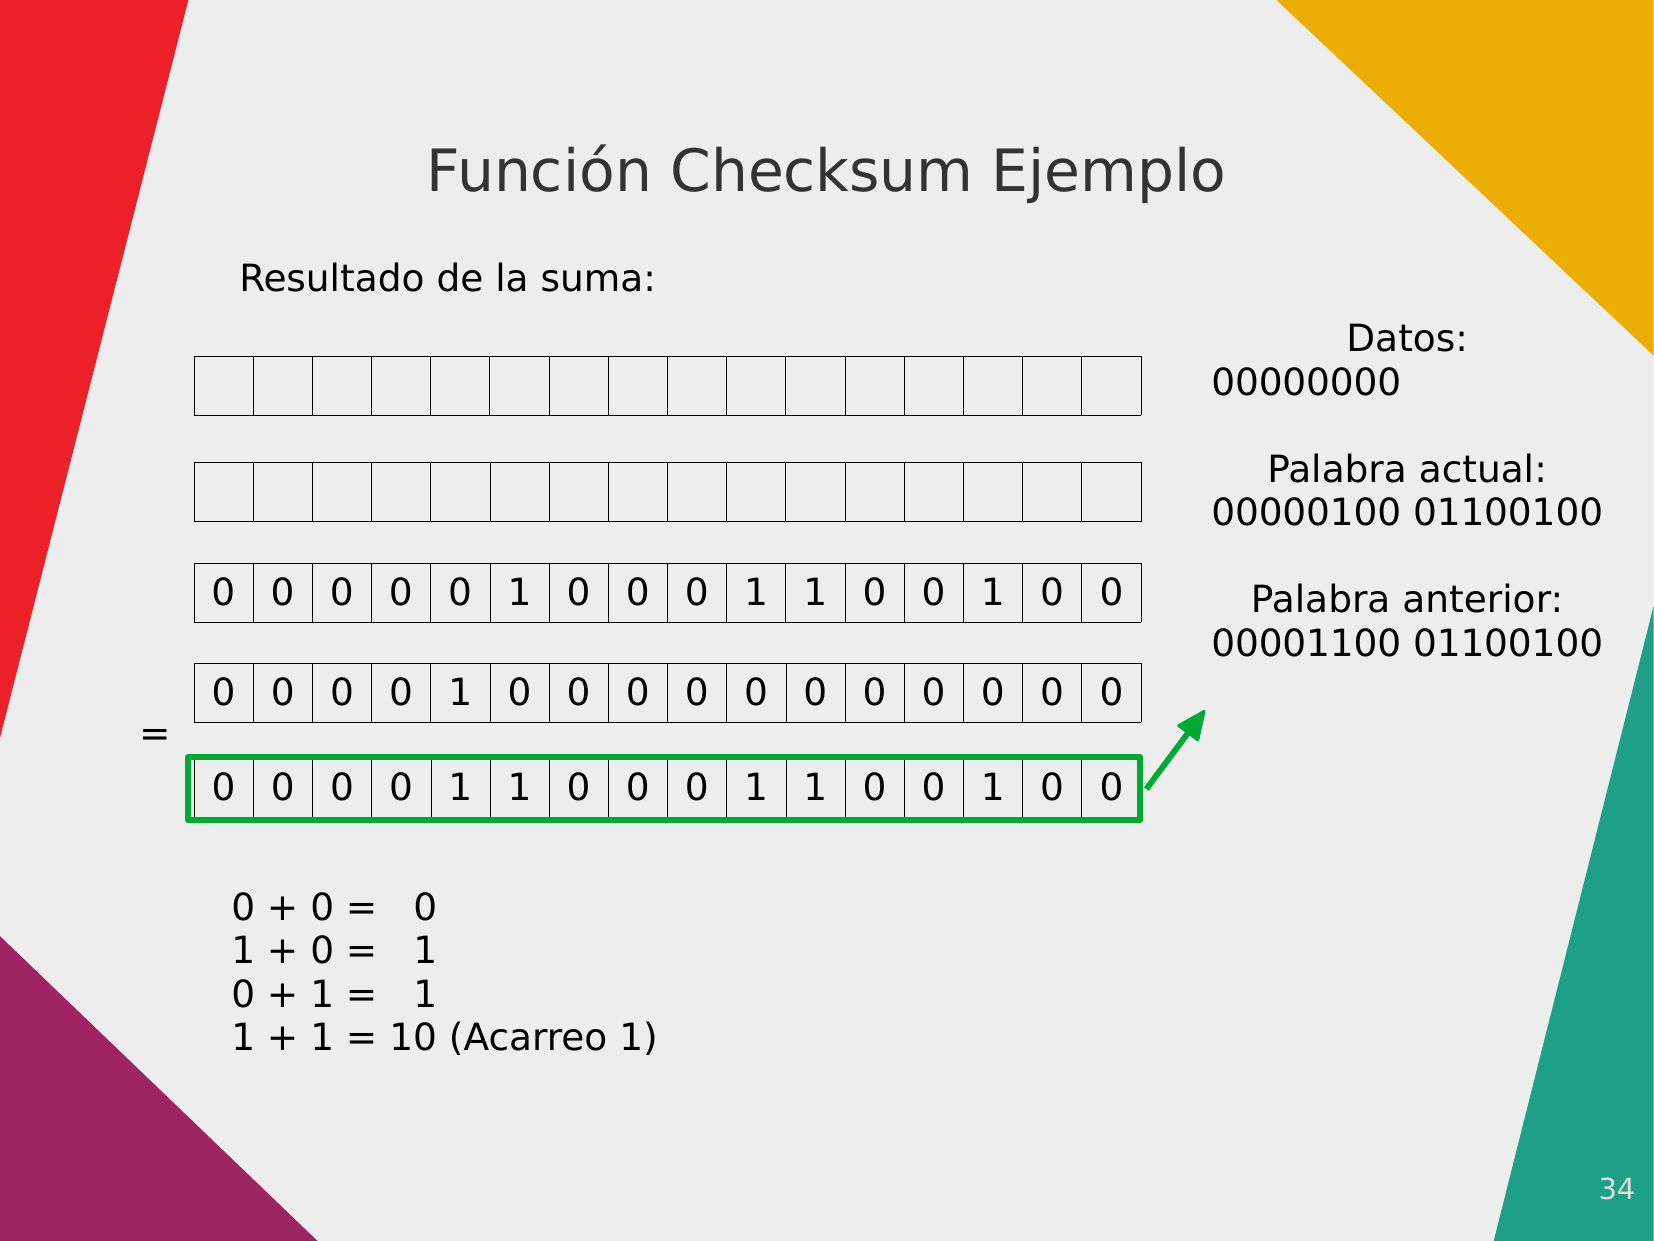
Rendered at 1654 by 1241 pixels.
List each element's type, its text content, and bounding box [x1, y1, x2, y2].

table_header [786, 463, 845, 521]
table_header [195, 357, 253, 415]
table_header 0 [372, 760, 431, 817]
text_box 0 + 0 = 0 1 + 0 = 1 0 + 1 = 1 1 + 1 = 10 (Acarreo 1) [216, 877, 674, 1067]
table_header [1023, 463, 1081, 521]
table_header 0 [313, 760, 371, 817]
table_header [668, 357, 726, 415]
table_header 1 [727, 760, 786, 817]
title Función Checksum Ejemplo [114, 73, 1539, 271]
table_header [254, 463, 312, 521]
table_header [1082, 357, 1141, 415]
text_box = [124, 704, 186, 763]
table_header [431, 357, 489, 415]
table_header 0 [372, 564, 430, 622]
table_header 0 [254, 664, 312, 722]
table_header 1 [964, 564, 1022, 622]
table_header 0 [372, 664, 430, 722]
table_header 1 [964, 760, 1022, 817]
table_header 0 [550, 564, 608, 622]
table_header 0 [195, 760, 253, 817]
table_header 0 [905, 760, 963, 817]
table_header 0 [787, 664, 845, 722]
table_header 0 [609, 564, 667, 622]
table_header [550, 463, 608, 521]
table_header 1 [431, 664, 490, 722]
table_header [609, 463, 667, 521]
table_header 0 [195, 564, 253, 622]
table_header 0 [313, 564, 371, 622]
table_header 0 [254, 760, 312, 817]
table_header [372, 463, 430, 521]
table_header 0 [1082, 664, 1141, 722]
table_header [846, 357, 904, 415]
table_header [431, 463, 490, 521]
text_box Datos: 00000000 Palabra actual: 00000100 01100100 Palabra anterior: 00001100 01100100 [1196, 309, 1619, 977]
table_header 0 [727, 664, 786, 722]
table_header [254, 357, 312, 415]
table_header 0 [668, 760, 726, 817]
table_header [964, 357, 1022, 415]
table_header 1 [432, 760, 490, 817]
table_header 1 [491, 760, 549, 817]
table_header 0 [964, 664, 1022, 722]
table_header [550, 357, 608, 415]
table_header 0 [254, 564, 312, 622]
table_header 0 [195, 664, 253, 722]
table_header [372, 357, 430, 415]
table_header 0 [431, 564, 490, 622]
table_header [668, 463, 726, 521]
table_header [1023, 357, 1081, 415]
table_header 0 [668, 564, 726, 622]
table_header 1 [491, 564, 549, 622]
table_header 0 [550, 760, 608, 817]
table_header 0 [550, 664, 608, 722]
text_box Resultado de la suma: [224, 249, 672, 308]
table_header [964, 463, 1022, 521]
table_header [727, 357, 785, 415]
table_header [905, 357, 963, 415]
table_header 0 [1082, 564, 1141, 622]
table_header [195, 463, 253, 521]
table_header 0 [609, 760, 667, 817]
table_header [846, 463, 904, 521]
table_header 0 [846, 564, 904, 622]
table_header 0 [1023, 760, 1081, 817]
table_header [490, 357, 549, 415]
table_header [905, 463, 963, 521]
table_header [727, 463, 785, 521]
table_header [786, 357, 845, 415]
table_header 0 [905, 664, 963, 722]
table_header 0 [668, 664, 726, 722]
table_header 0 [609, 664, 667, 722]
table_header 0 [846, 760, 904, 817]
table_header 0 [846, 664, 904, 722]
table_header 1 [787, 760, 845, 817]
table_header [609, 357, 667, 415]
table_header 0 [1082, 760, 1137, 817]
table_header 1 [786, 564, 845, 622]
table_header 0 [905, 564, 963, 622]
table_header [313, 463, 371, 521]
table_header [1082, 463, 1141, 521]
table_header [313, 357, 371, 415]
table_header 0 [1023, 564, 1081, 622]
table_header 0 [1023, 664, 1081, 722]
table_header [491, 463, 549, 521]
table_header 1 [727, 564, 785, 622]
table_header 0 [313, 664, 371, 722]
table_header 0 [491, 664, 549, 722]
